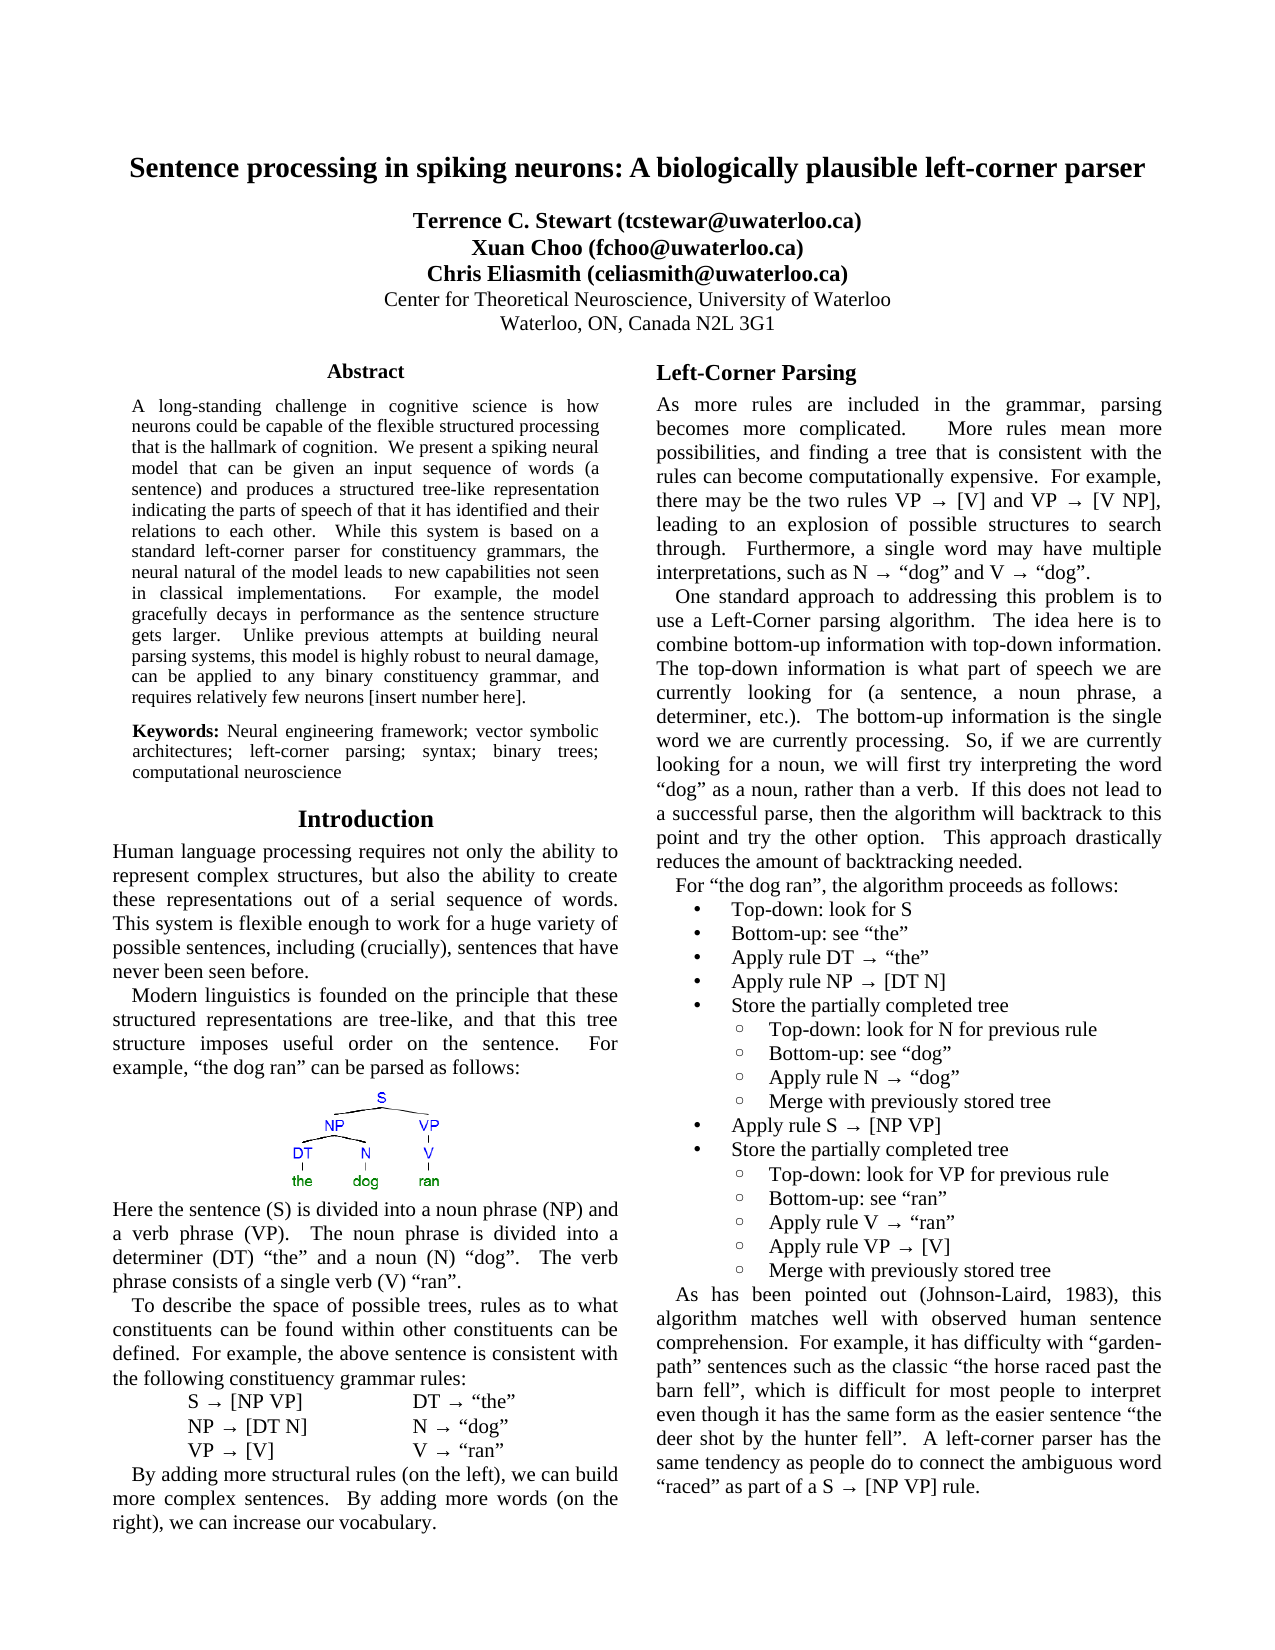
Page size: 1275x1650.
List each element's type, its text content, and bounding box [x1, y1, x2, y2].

text As more rules are included in the grammar, parsing becomes more complicated. More rules mean more possibilities, and finding a tree that is consistent with the rules can become computationally expensive. For example, there may be the two rules VP → [V] and VP → [V NP], leading to an explosion of possible structures to search through. Furthermore, a single word may have multiple interpretations, such as N → “dog” and V → “dog”. [656, 391, 1162, 584]
text S → [NP VP] DT → “the” [112, 1389, 619, 1413]
text A long-standing challenge in cognitive science is how neurons could be capable of the flexible structured processing that is the hallmark of cognition. We present a spiking neural model that can be given an input sequence of words (a sentence) and produces a structured tree-like representation indicating the parts of speech of that it has identified and their relations to each other. While this system is based on a standard left-corner parser for constituency grammars, the neural natural of the model leads to new capabilities not seen in classical implementations. For example, the model gracefully decays in performance as the sentence structure gets larger. Unlike previous attempts at building neural parsing systems, this model is highly robust to neural damage, can be applied to any binary constituency grammar, and requires relatively few neurons [insert number here]. [131, 395, 600, 708]
text Human language processing requires not only the ability to represent complex structures, but also the ability to create these representations out of a serial sequence of words. This system is flexible enough to work for a huge variety of possible sentences, including (crucially), sentences that have never been seen before. [112, 839, 619, 983]
list Top-down: look for N for previous rule [731, 1017, 1162, 1041]
picture [281, 1079, 451, 1197]
list Apply rule NP → [DT N] [694, 969, 1162, 993]
text Here the sentence (S) is divided into a noun phrase (NP) and a verb phrase (VP). The noun phrase is divided into a determiner (DT) “the” and a noun (N) “dog”. The verb phrase consists of a single verb (V) “ran”. [112, 1197, 619, 1293]
text Waterloo, ON, Canada N2L 3G1 [112, 311, 1162, 335]
list Apply rule V → “ran” [731, 1209, 1162, 1234]
list Top-down: look for VP for previous rule [731, 1161, 1162, 1186]
list Apply rule DT → “the” [694, 945, 1162, 969]
subtitle Abstract [112, 359, 619, 383]
list Apply rule S → [NP VP] [694, 1113, 1162, 1137]
subtitle Introduction [112, 804, 619, 832]
text Keywords: Neural engineering framework; vector symbolic architectures; left-corner parsing; syntax; binary trees; computational neuroscience [132, 720, 599, 783]
list Bottom-up: see “dog” [731, 1041, 1162, 1065]
text VP → [V] V → “ran” [112, 1438, 619, 1462]
text Center for Theoretical Neuroscience, University of Waterloo [112, 287, 1162, 311]
text For “the dog ran”, the algorithm proceeds as follows: [656, 873, 1162, 897]
list Top-down: look for S [694, 897, 1162, 921]
list Bottom-up: see “the” [694, 921, 1162, 945]
text By adding more structural rules (on the left), we can build more complex sentences. By adding more words (on the right), we can increase our vocabulary. [112, 1462, 619, 1534]
subtitle Left-Corner Parsing [656, 359, 1162, 385]
text To describe the space of possible trees, rules as to what constituents can be found within other constituents can be defined. For example, the above sentence is consistent with the following constituency grammar rules: [112, 1293, 619, 1389]
list Merge with previously stored tree [731, 1089, 1162, 1113]
text One standard approach to addressing this problem is to use a Left-Corner parsing algorithm. The idea here is to combine bottom-up information with top-down information. The top-down information is what part of speech we are currently looking for (a sentence, a noun phrase, a determiner, etc.). The bottom-up information is the single word we are currently processing. So, if we are currently looking for a noun, we will first try interpreting the word “dog” as a noun, rather than a verb. If this does not lead to a successful parse, then the algorithm will backtrack to this point and try the other option. This approach drastically reduces the amount of backtracking needed. [656, 584, 1162, 873]
list Apply rule N → “dog” [731, 1065, 1162, 1089]
list Bottom-up: see “ran” [731, 1186, 1162, 1209]
list Store the partially completed tree [694, 993, 1162, 1017]
list Merge with previously stored tree [731, 1258, 1162, 1282]
text Terrence C. Stewart (tcstewar@uwaterloo.ca) Xuan Choo (fchoo@uwaterloo.ca) Chris Eliasmith (celiasmith@uwaterloo.ca) [112, 208, 1162, 287]
subtitle Sentence processing in spiking neurons: A biologically plausible left-corner parser [112, 150, 1162, 183]
list Apply rule VP → [V] [731, 1234, 1162, 1258]
list Store the partially completed tree [694, 1137, 1162, 1161]
text As has been pointed out (Johnson-Laird, 1983), this algorithm matches well with observed human sentence comprehension. For example, it has difficulty with “garden-path” sentences such as the classic “the horse raced past the barn fell”, which is difficult for most people to interpret even though it has the same form as the easier sentence “the deer shot by the hunter fell”. A left-corner parser has the same tendency as people do to connect the ambiguous word “raced” as part of a S → [NP VP] rule. [656, 1282, 1162, 1498]
text Modern linguistics is founded on the principle that these structured representations are tree-like, and that this tree structure imposes useful order on the sentence. For example, “the dog ran” can be parsed as follows: [112, 983, 619, 1079]
text NP → [DT N] N → “dog” [112, 1413, 619, 1438]
